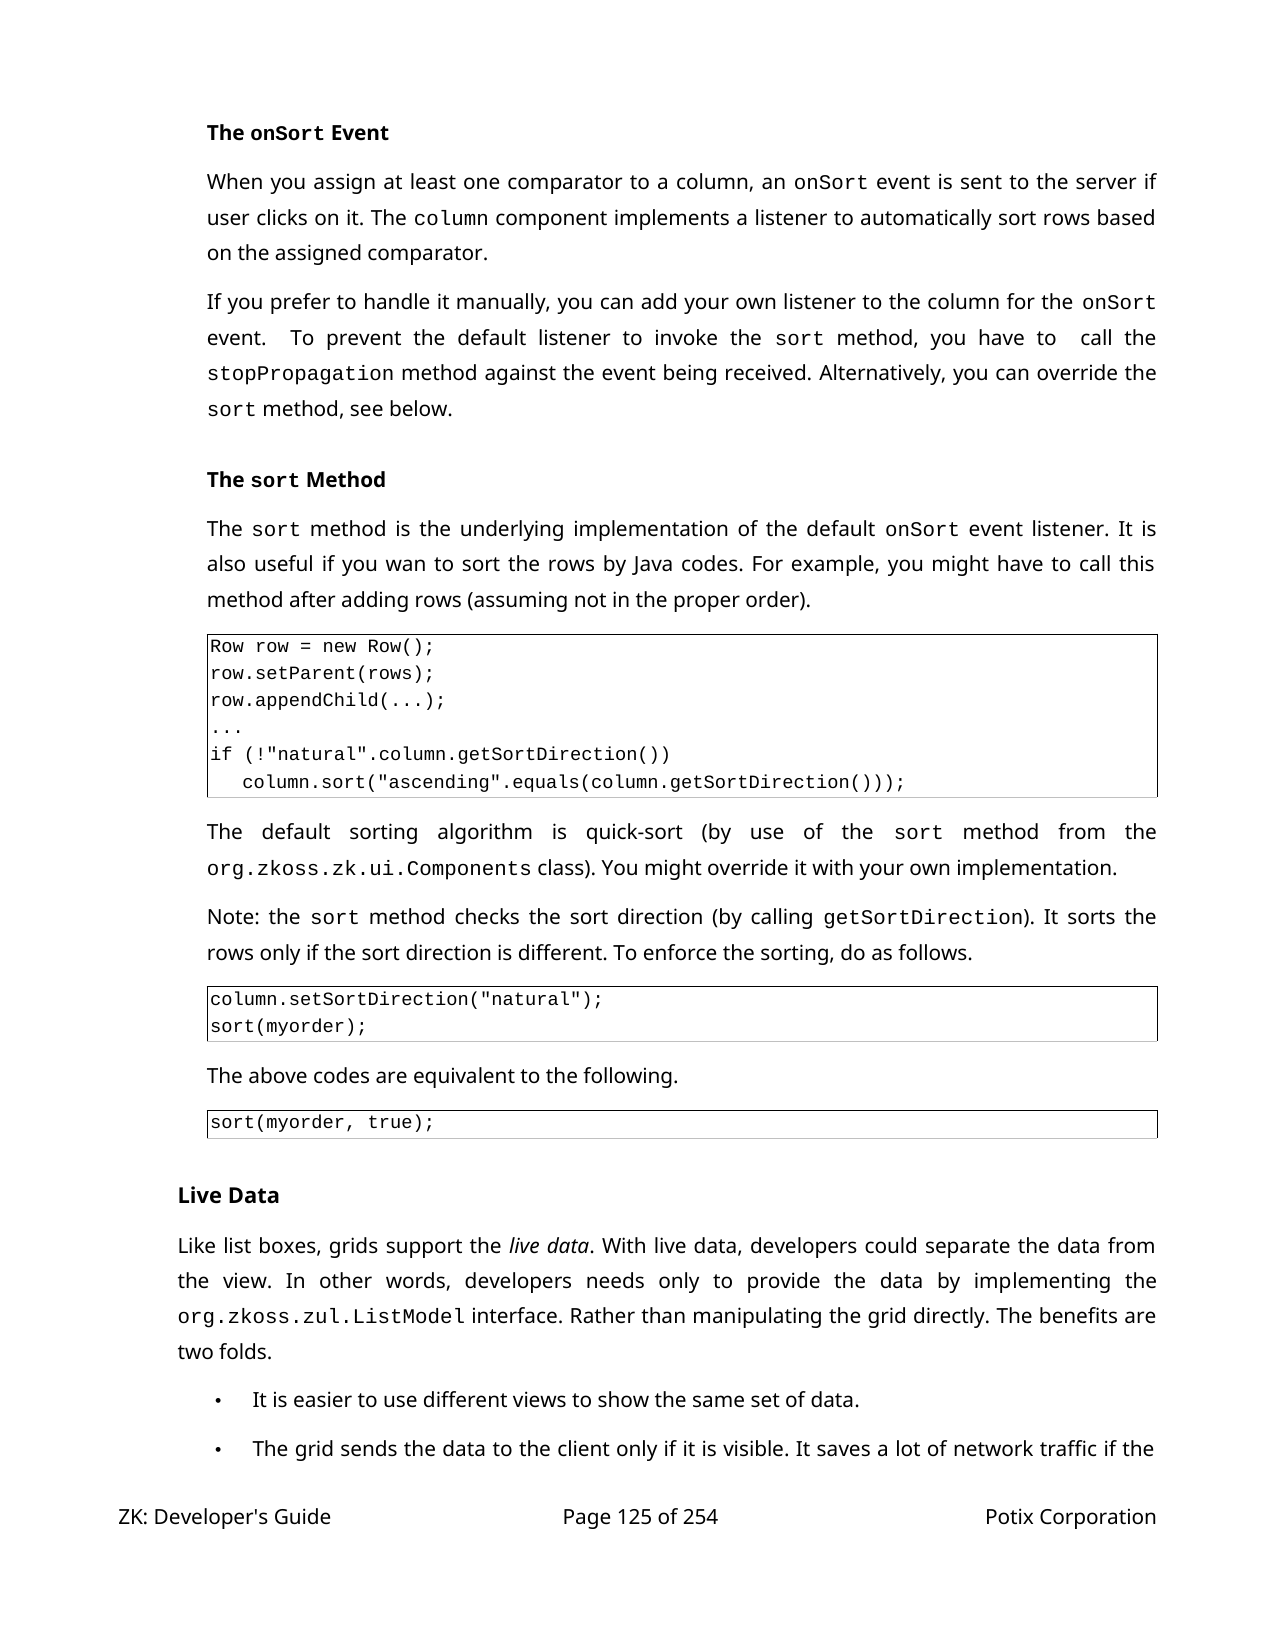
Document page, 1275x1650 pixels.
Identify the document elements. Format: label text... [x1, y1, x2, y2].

text row.appendChild(...); [208, 688, 1157, 712]
text sort(myorder); [208, 1014, 1157, 1041]
text column.sort("ascending".equals(column.getSortDirection())); [208, 769, 1157, 797]
subtitle Live Data [177, 1180, 1157, 1210]
text If you prefer to handle it manually, you can add your own listener to the column for the onSort event. To prevent the default listener to invoke the sort method, you have to call the stopPropagation method against the event being received. Alternatively, you can override the sort method, see below. [207, 287, 1157, 422]
subtitle The sort Method [207, 465, 1157, 493]
text row.setParent(rows); [208, 661, 1157, 685]
text Like list boxes, grids support the live data. With live data, developers could separate the data from the view. In other words, developers needs only to provide the data by implementing the org.zkoss.zul.ListModel interface. Rather than manipulating the grid directly. The benefits are two folds. [177, 1231, 1157, 1365]
text Row row = new Row(); [208, 635, 1157, 658]
text The above codes are equivalent to the following. [207, 1062, 1157, 1090]
list The grid sends the data to the client only if it is visible. It saves a lot of network traffic if the [215, 1434, 1157, 1463]
list It is easier to use different views to show the same set of data. [215, 1386, 1157, 1414]
text Note: the sort method checks the sort direction (by calling getSortDirection). It sorts the rows only if the sort direction is different. To enforce the sorting, do as follows. [207, 902, 1157, 966]
text ... [208, 715, 1157, 739]
text if (!"natural".column.getSortDirection()) [208, 742, 1157, 767]
text The sort method is the underlying implementation of the default onSort event listener. It is also useful if you wan to sort the rows by Java codes. For example, you might have to call this method after adding rows (assuming not in the proper order). [207, 514, 1157, 613]
text When you assign at least one comparator to a column, an onSort event is sent to the server if user clicks on it. The column component implements a listener to automatically sort rows based on the assigned comparator. [207, 167, 1157, 267]
text column.setSortDirection("natural"); [208, 987, 1157, 1011]
text sort(myorder, true); [208, 1111, 1157, 1138]
text The default sorting algorithm is quick-sort (by use of the sort method from the org.zkoss.zk.ui.Components class). You might override it with your own implementation. [207, 817, 1157, 881]
subtitle The onSort Event [207, 118, 1157, 147]
